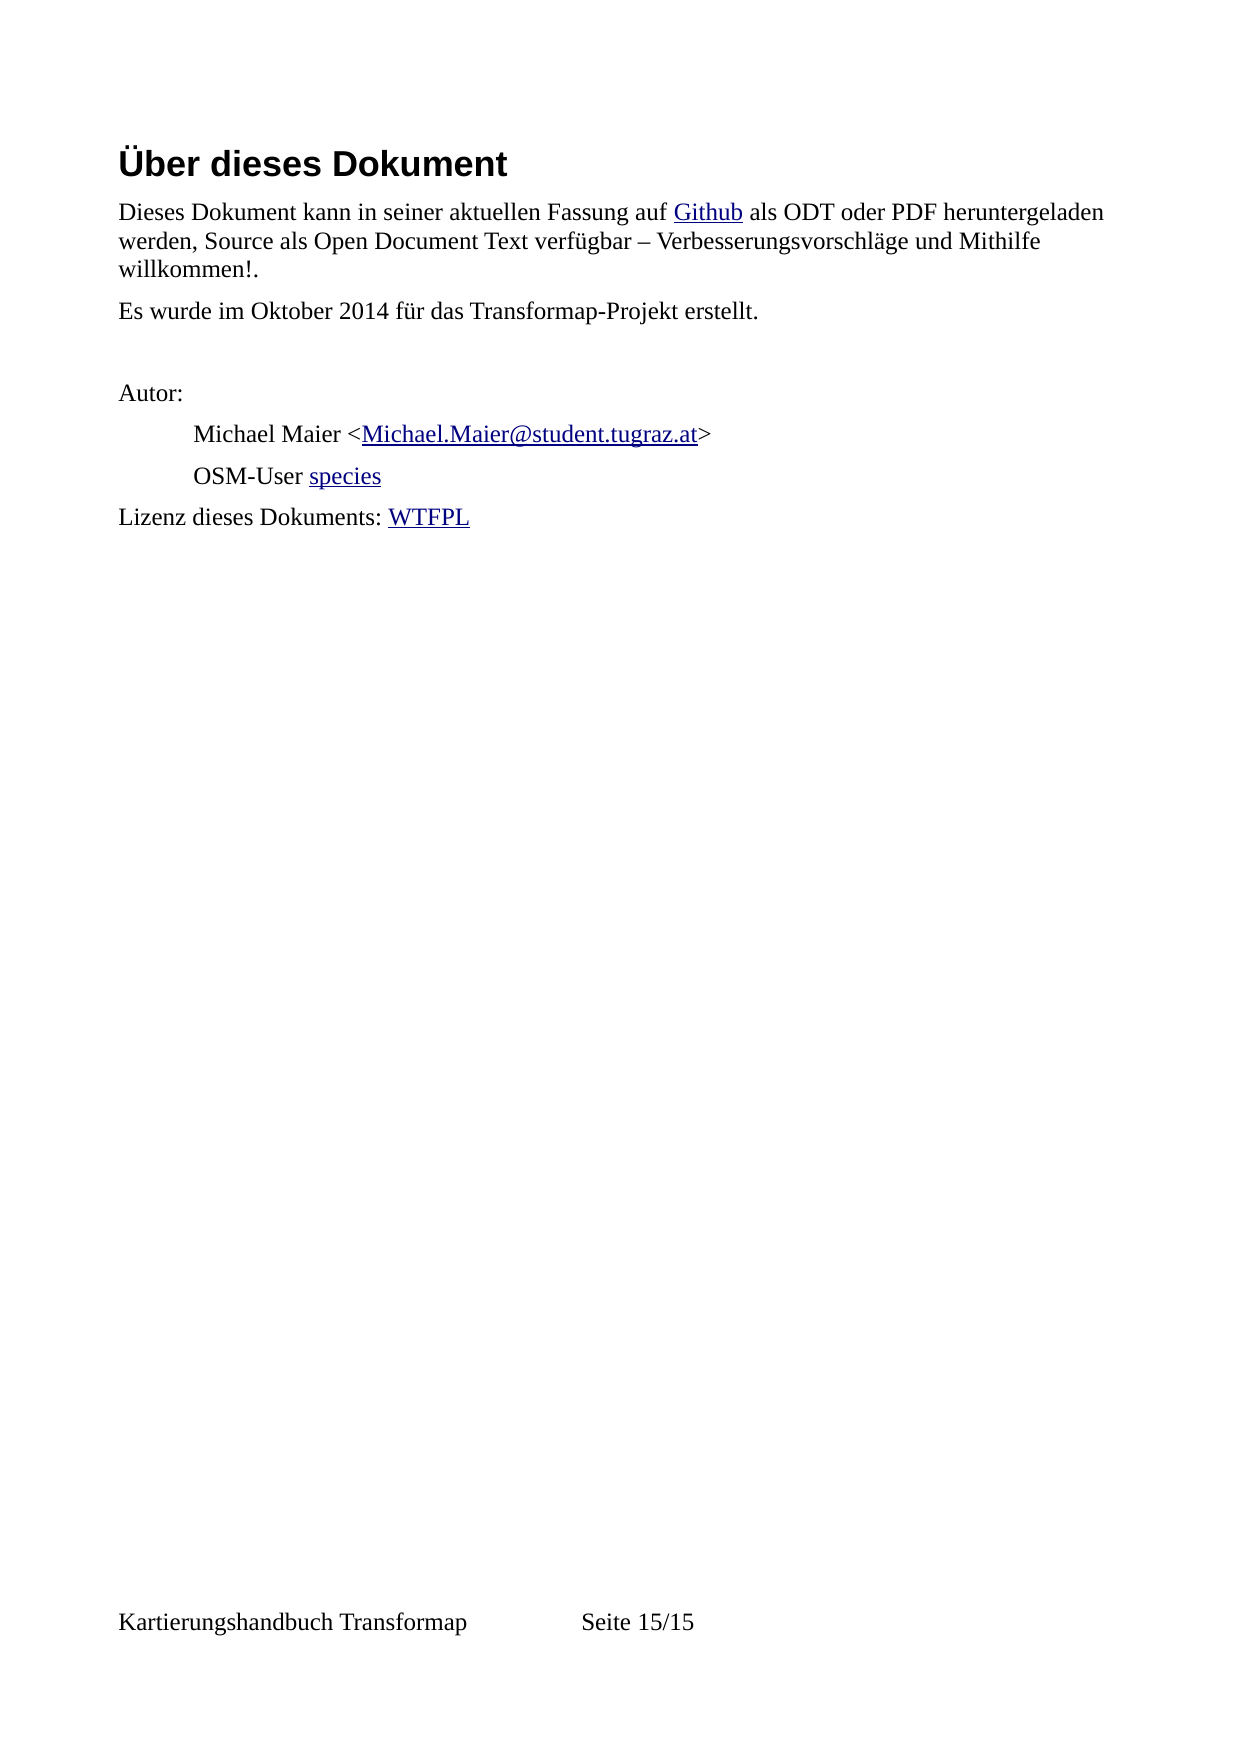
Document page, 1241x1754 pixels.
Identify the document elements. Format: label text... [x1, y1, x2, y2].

text Es wurde im Oktober 2014 für das Transformap-Projekt erstellt. [118, 296, 1122, 324]
text Dieses Dokument kann in seiner aktuellen Fassung auf Github als ODT oder PDF heruntergeladen werden, Source als Open Document Text verfügbar – Verbesserungsvorschläge und Mithilfe willkommen!. [118, 197, 1122, 283]
text OSM-User species [118, 461, 1122, 489]
text Lizenz dieses Dokuments: WTFPL [118, 502, 1122, 531]
subtitle Über dieses Dokument [118, 143, 1122, 184]
text Michael Maier <Michael.Maier@student.tugraz.at> [118, 419, 1122, 448]
text Autor: [118, 378, 1122, 407]
